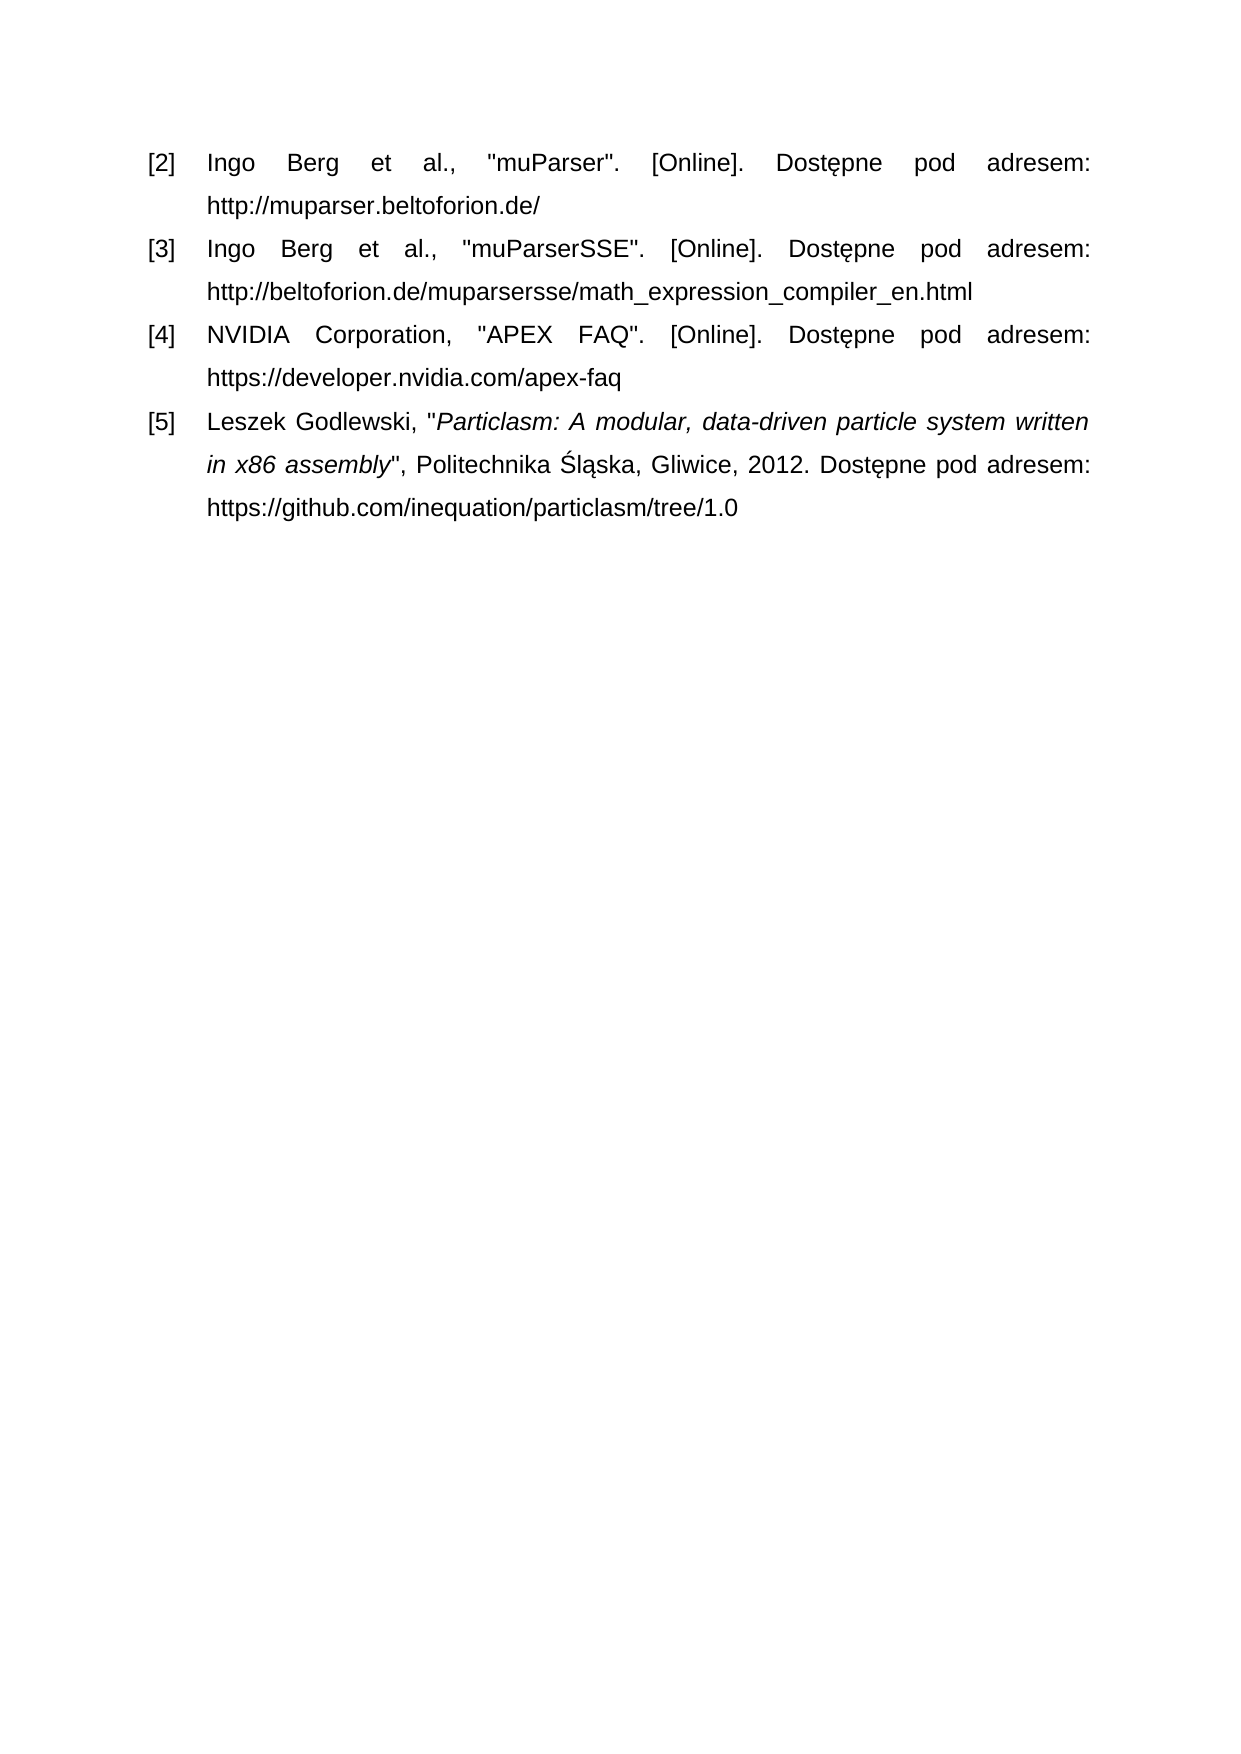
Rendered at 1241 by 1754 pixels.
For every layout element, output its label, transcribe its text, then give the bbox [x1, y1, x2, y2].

text [3] Ingo Berg et al., "muParserSSE". [Online]. Dostępne pod adresem: http://beltoforion.de/muparsersse/math_expression_compiler_en.html [148, 234, 1092, 306]
text [4] NVIDIA Corporation, "APEX FAQ". [Online]. Dostępne pod adresem: https://developer.nvidia.com/apex-faq [148, 320, 1092, 392]
text [5] Leszek Godlewski, "Particlasm: A modular, data-driven particle system written in x86 assembly", Politechnika Śląska, Gliwice, 2012. Dostępne pod adresem: https://github.com/inequation/particlasm/tree/1.0 [148, 406, 1092, 521]
text [2] Ingo Berg et al., "muParser". [Online]. Dostępne pod adresem: http://muparser.beltoforion.de/ [148, 148, 1092, 219]
